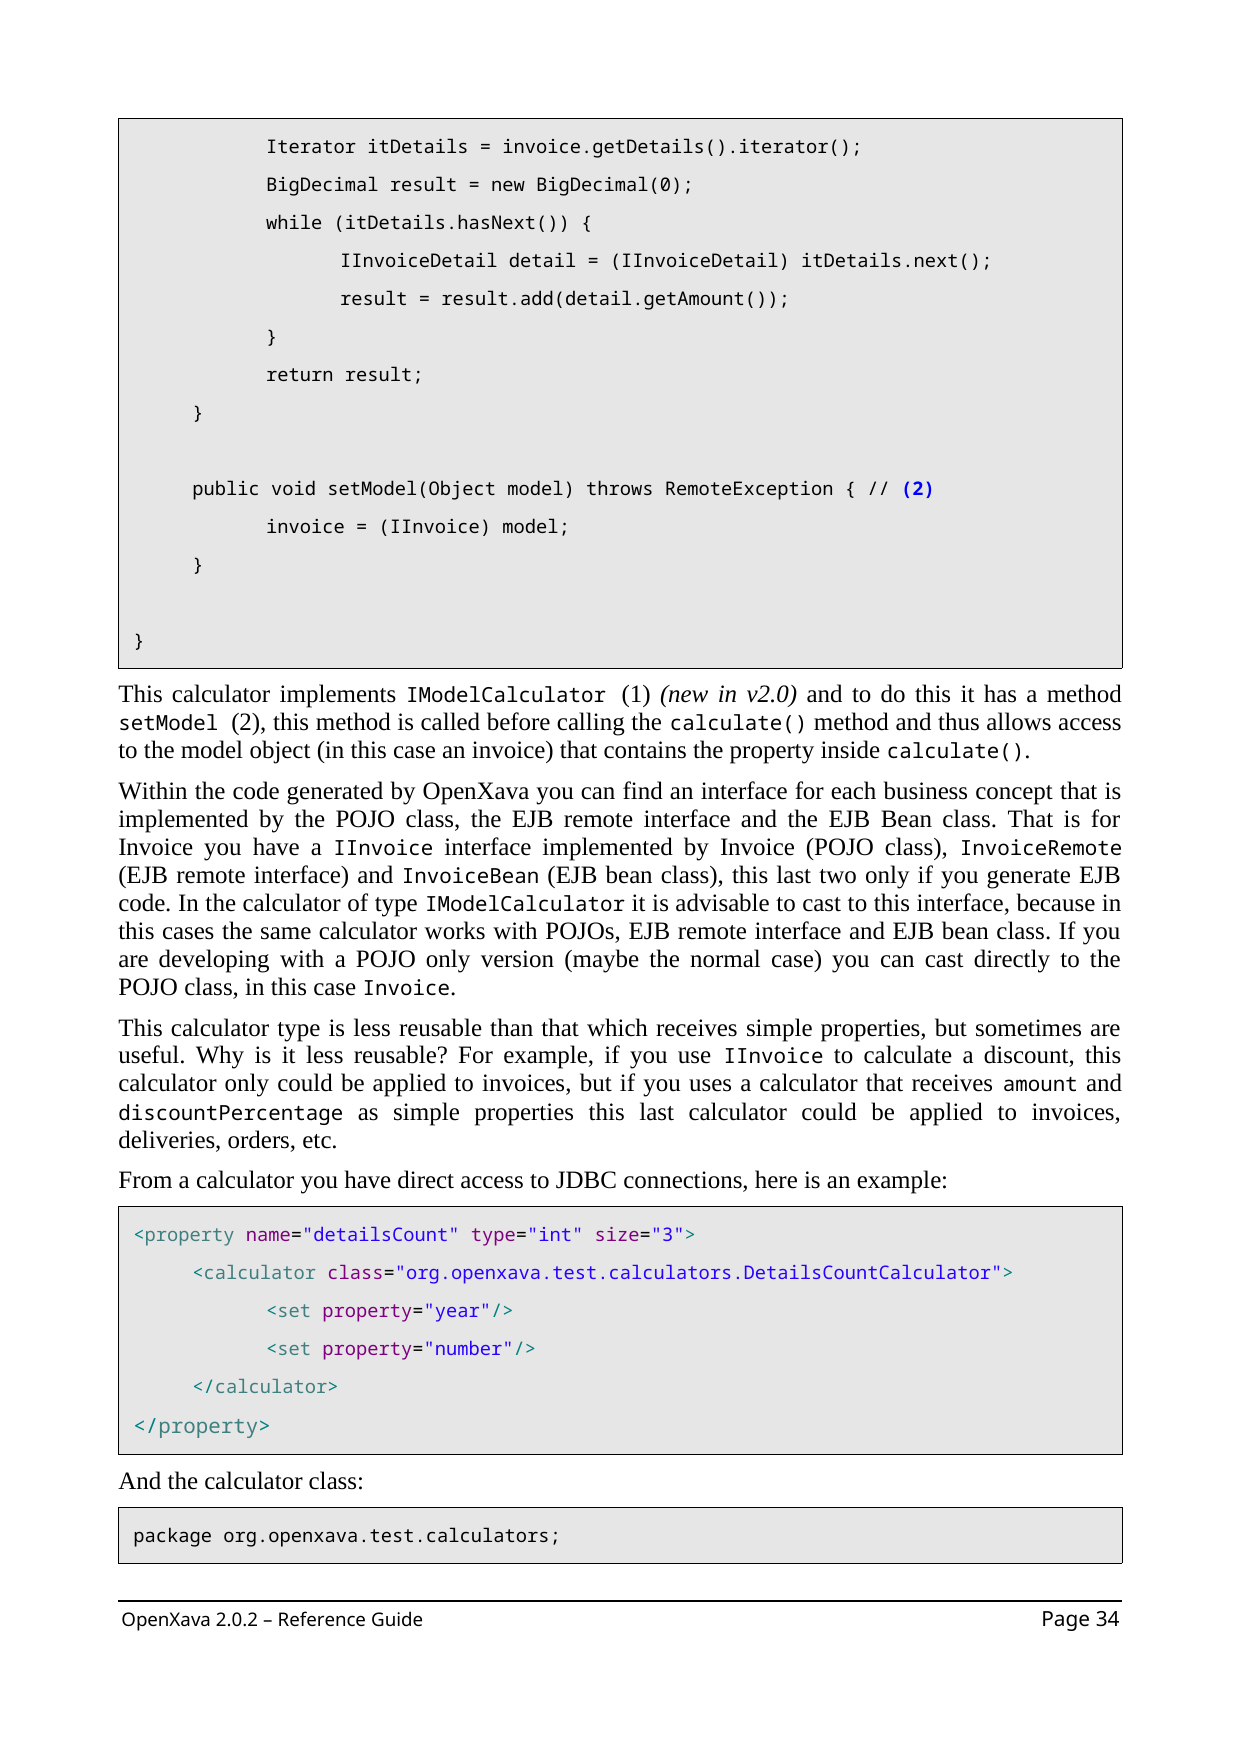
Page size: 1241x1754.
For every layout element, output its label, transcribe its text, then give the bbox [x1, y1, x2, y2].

text This calculator implements IModelCalculator (1) (new in v2.0) and to do this it has a method setModel (2), this method is called before calling the calculate() method and thus allows access to the model object (in this case an invoice) that contains the property inside calculate(). [118, 680, 1122, 765]
text } [119, 384, 1122, 422]
text return result; [119, 346, 1122, 384]
text package org.openxava.test.calculators; [119, 1508, 1122, 1563]
text </property> [119, 1397, 1122, 1454]
text <set property="number"/> [119, 1321, 1122, 1358]
text BigDecimal result = new BigDecimal(0); [119, 156, 1122, 194]
text And the calculator class: [118, 1467, 1122, 1495]
text result = result.add(detail.getAmount()); [119, 270, 1122, 308]
text Within the code generated by OpenXava you can find an interface for each business concept that is implemented by the POJO class, the EJB remote interface and the EJB Bean class. That is for Invoice you have a IInvoice interface implemented by Invoice (POJO class), InvoiceRemote (EJB remote interface) and InvoiceBean (EJB bean class), this last two only if you generate EJB code. In the calculator of type IModelCalculator it is advisable to cast to this interface, because in this cases the same calculator works with POJOs, EJB remote interface and EJB bean class. If you are developing with a POJO only version (maybe the normal case) you can cast directly to the POJO class, in this case Invoice. [118, 777, 1122, 1001]
text IInvoiceDetail detail = (IInvoiceDetail) itDetails.next(); [119, 232, 1122, 270]
text </calculator> [119, 1358, 1122, 1397]
text while (itDetails.hasNext()) { [119, 194, 1122, 232]
text <set property="year"/> [119, 1282, 1122, 1321]
text From a calculator you have direct access to JDBC connections, here is an example: [118, 1166, 1122, 1194]
text } [119, 308, 1122, 346]
text This calculator type is less reusable than that which receives simple properties, but sometimes are useful. Why is it less reusable? For example, if you use IInvoice to calculate a discount, this calculator only could be applied to invoices, but if you uses a calculator that receives amount and discountPercentage as simple properties this last calculator could be applied to invoices, deliveries, orders, etc. [118, 1014, 1122, 1154]
text <property name="detailsCount" type="int" size="3"> [119, 1207, 1122, 1244]
text Iterator itDetails = invoice.getDetails().iterator(); [119, 119, 1122, 156]
text <calculator class="org.openxava.test.calculators.DetailsCountCalculator"> [119, 1244, 1122, 1282]
text } [119, 536, 1122, 574]
text } [119, 612, 1122, 668]
text public void setModel(Object model) throws RemoteException { // (2) [119, 460, 1122, 498]
text invoice = (IInvoice) model; [119, 498, 1122, 536]
